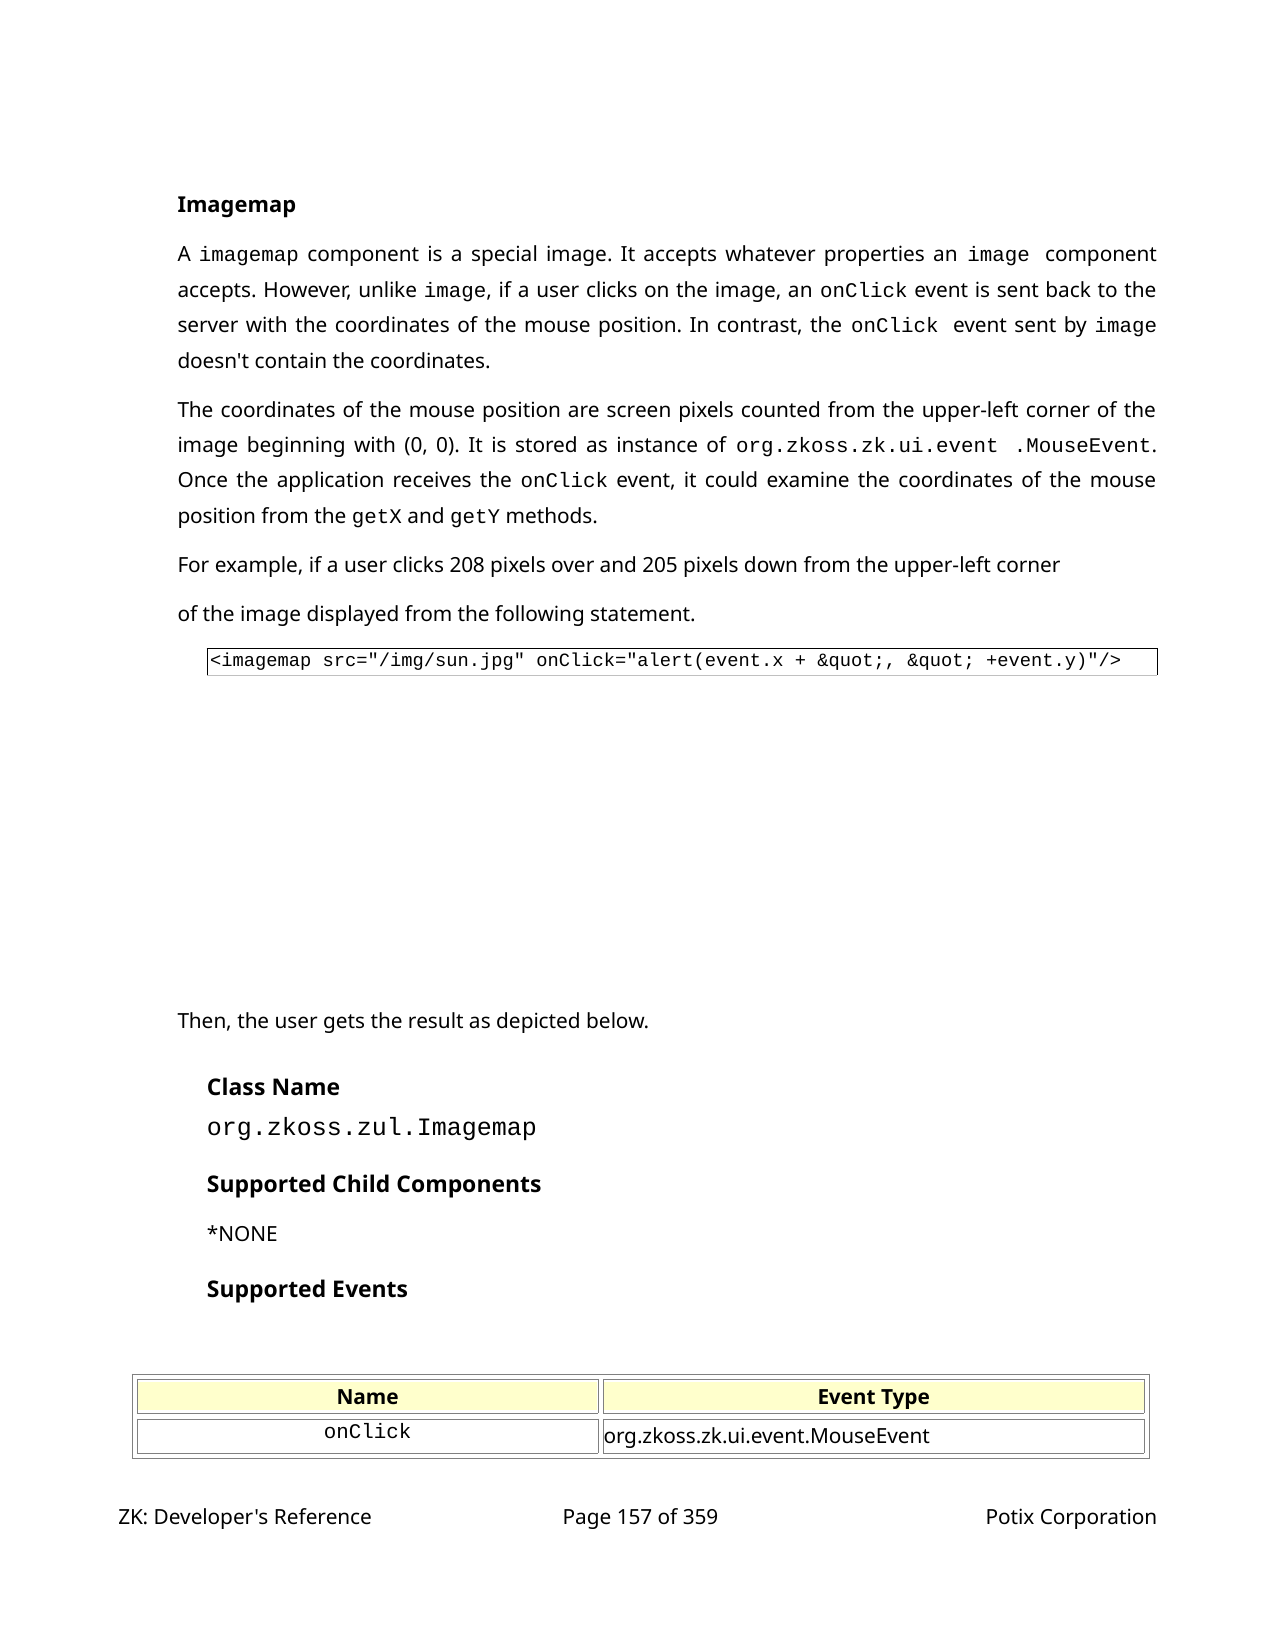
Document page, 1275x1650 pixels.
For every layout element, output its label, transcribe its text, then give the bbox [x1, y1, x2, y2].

table_header Event Type [600, 1375, 1147, 1413]
text <imagemap src="/img/sun.jpg" onClick="alert(event.x + &quot;, &quot; +event.y)"/> [208, 649, 1157, 675]
text org.zkoss.zul.Imagemap [207, 1114, 1157, 1143]
subtitle Imagemap [177, 189, 1157, 219]
text Then, the user gets the result as depicted below. [177, 696, 1157, 1034]
subtitle Supported Events [207, 1273, 1157, 1304]
text For example, if a user clicks 208 pixels over and 205 pixels down from the upper-left corner [177, 550, 1157, 578]
text of the image displayed from the following statement. [177, 599, 1157, 627]
table_cell onClick [134, 1413, 600, 1452]
text A imagemap component is a special image. It accepts whatever properties an image component accepts. However, unlike image, if a user clicks on the image, an onClick event is sent back to the server with the coordinates of the mouse position. In contrast, the onClick event sent by image doesn't contain the coordinates. [177, 239, 1157, 374]
subtitle Class Name [207, 1071, 1157, 1102]
subtitle Supported Child Components [207, 1168, 1157, 1199]
table_cell org.zkoss.zk.ui.event.MouseEvent [600, 1413, 1147, 1452]
text *NONE [207, 1219, 1157, 1248]
text The coordinates of the mouse position are screen pixels counted from the upper-left corner of the image beginning with (0, 0). It is stored as instance of org.zkoss.zk.ui.event .MouseEvent. Once the application receives the onClick event, it could examine the coordinates of the mouse position from the getX and getY methods. [177, 395, 1157, 530]
table_header Name [134, 1375, 600, 1413]
